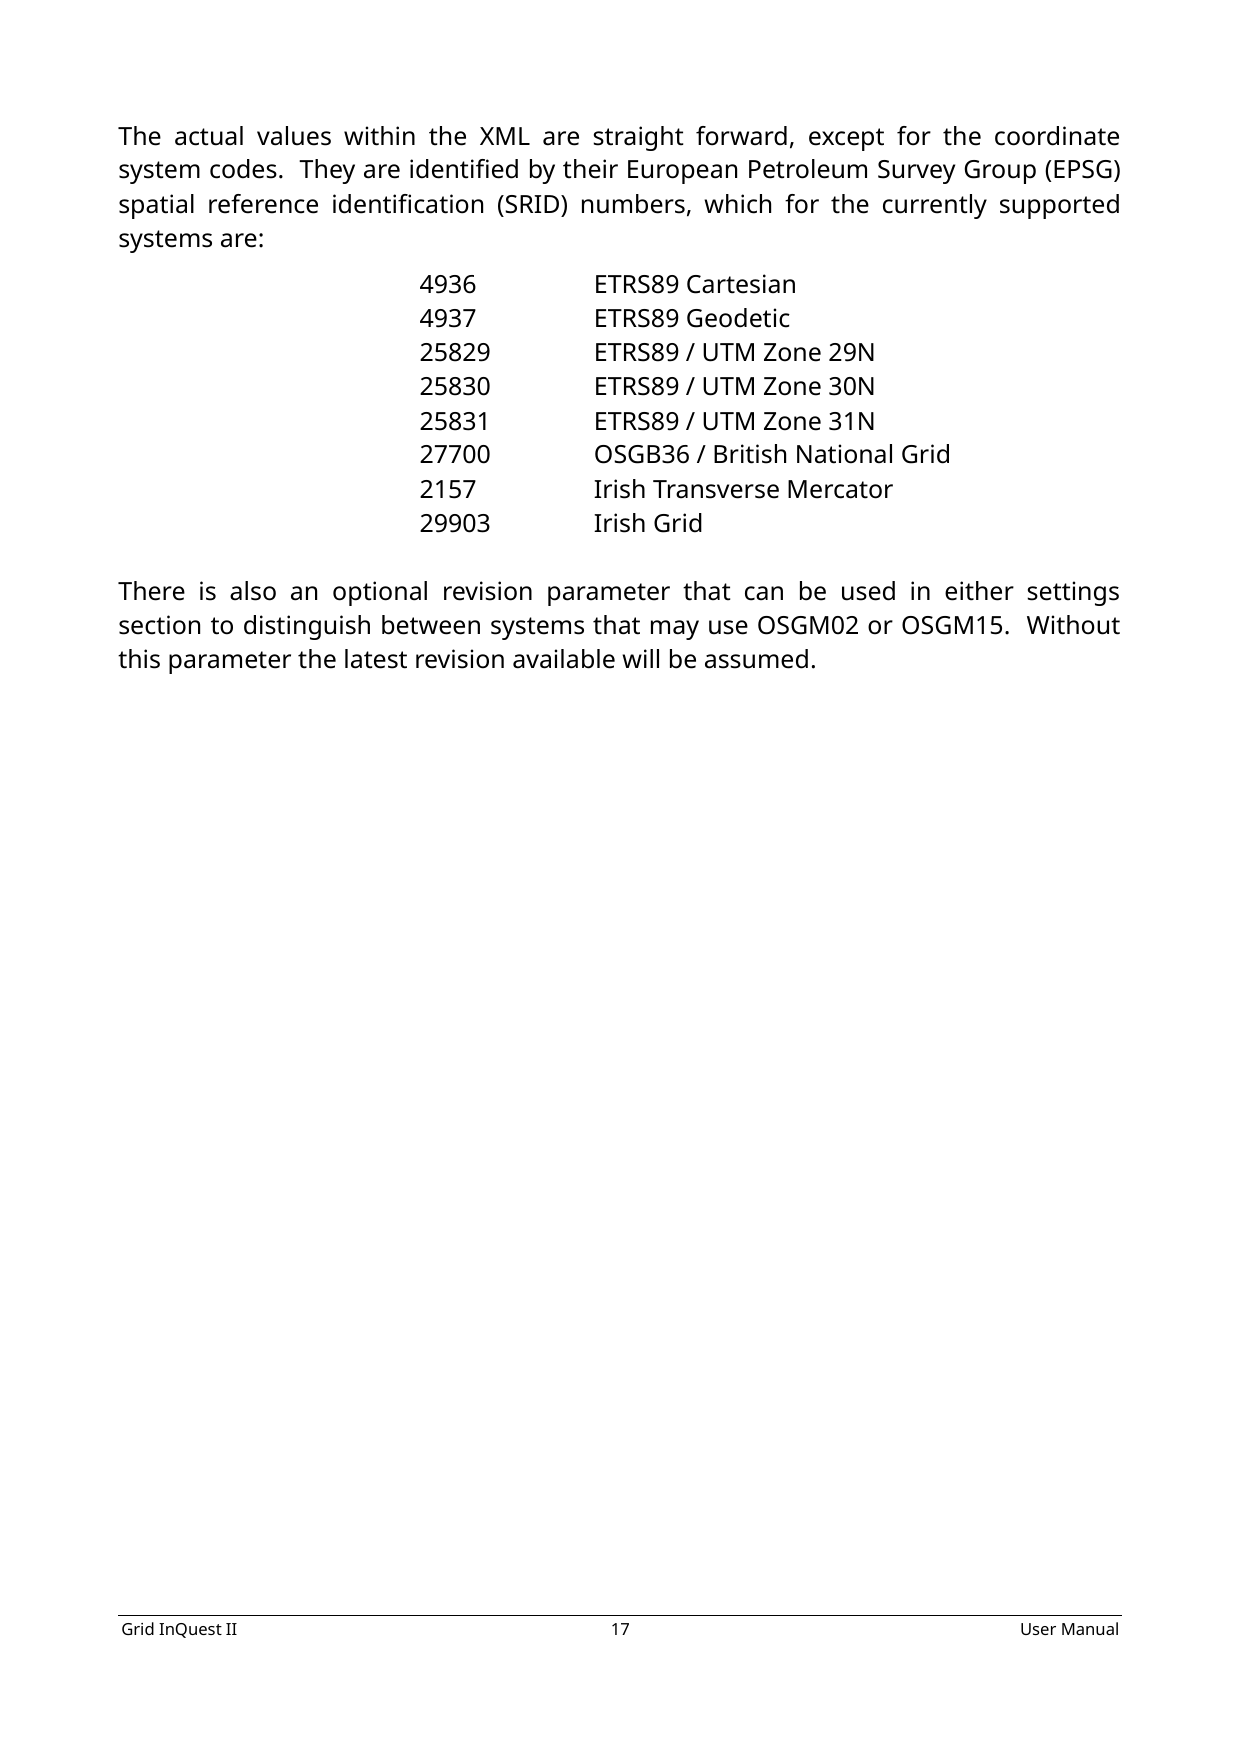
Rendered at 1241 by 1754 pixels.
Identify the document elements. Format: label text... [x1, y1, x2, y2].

text 25831 ETRS89 / UTM Zone 31N [419, 403, 1122, 437]
text There is also an optional revision parameter that can be used in either settings section to distinguish between systems that may use OSGM02 or OSGM15. Without this parameter the latest revision available will be assumed. [118, 573, 1122, 676]
text 4937 ETRS89 Geodetic [419, 301, 1122, 335]
text 4936 ETRS89 Cartesian [419, 267, 1122, 301]
text 27700 OSGB36 / British National Grid [419, 437, 1122, 471]
text 25829 ETRS89 / UTM Zone 29N [419, 335, 1122, 369]
text 29903 Irish Grid [419, 505, 1122, 539]
text 25830 ETRS89 / UTM Zone 30N [419, 369, 1122, 403]
text 2157 Irish Transverse Mercator [419, 471, 1122, 505]
text The actual values within the XML are straight forward, except for the coordinate system codes. They are identified by their European Petroleum Survey Group (EPSG) spatial reference identification (SRID) numbers, which for the currently supported systems are: [118, 118, 1122, 254]
